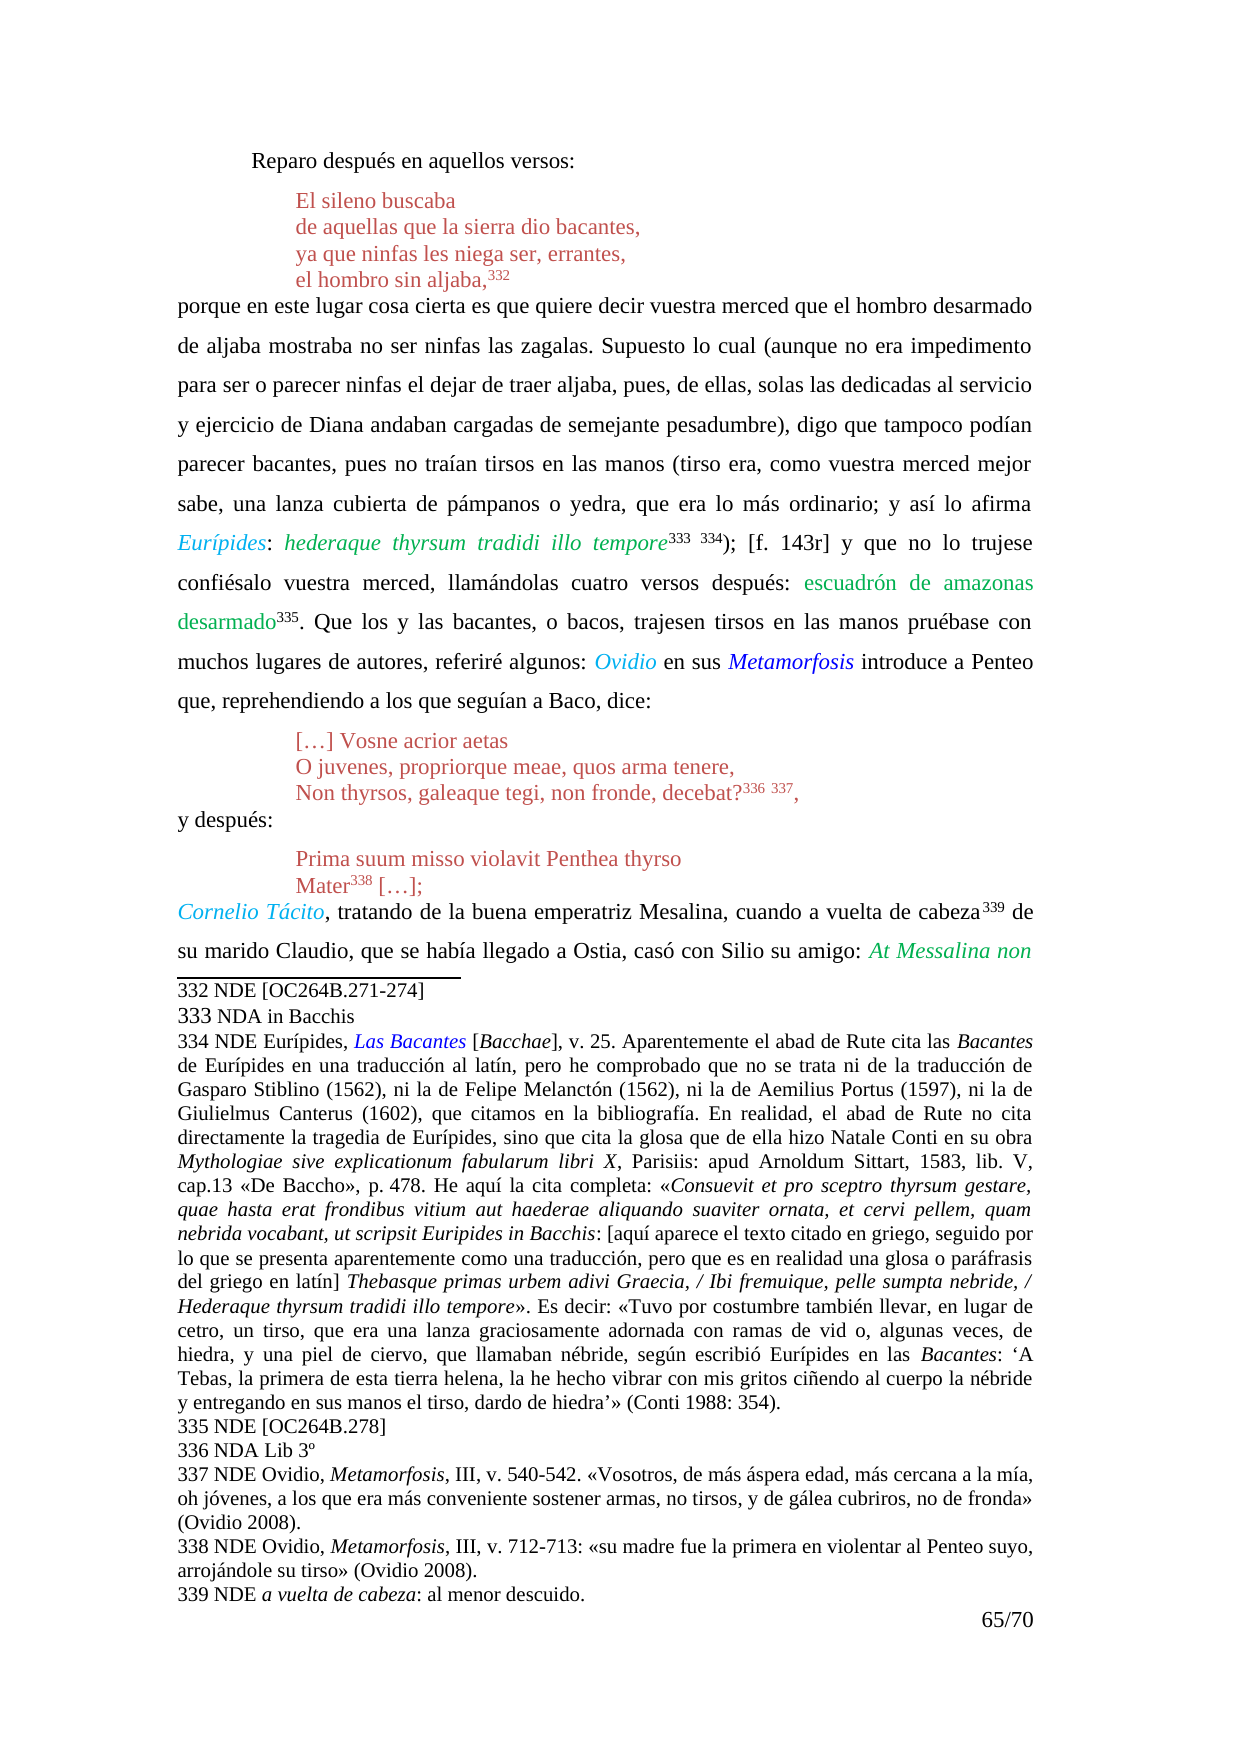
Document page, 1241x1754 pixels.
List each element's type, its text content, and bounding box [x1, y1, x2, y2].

text Mater […]; [295, 872, 1034, 898]
text NDA Lib 3º [177, 1438, 1034, 1462]
text porque en este lugar cosa cierta es que quiere decir vuestra merced que el hombro desarmado de aljaba mostraba no ser ninfas las zagalas. Supuesto lo cual (aunque no era impedimento para ser o parecer ninfas el dejar de traer aljaba, pues, de ellas, solas las dedicadas al servicio y ejercicio de Diana andaban cargadas de semejante pesadumbre), digo que tampoco podían parecer bacantes, pues no traían tirsos en las manos (tirso era, como vuestra merced mejor sabe, una lanza cubierta de pámpanos o yedra, que era lo más ordinario; y así lo afirma Eurípides: hederaque thyrsum tradidi illo tempore ); [f. 143r] y que no lo trujese confiésalo vuestra merced, llamándolas cuatro versos después: escuadrón de amazonas desarmado. Que los y las bacantes, o bacos, trajesen tirsos en las manos pruébase con muchos lugares de autores, referiré algunos: Ovidio en sus Metamorfosis introduce a Penteo que, reprehendiendo a los que seguían a Baco, dice: [177, 292, 1034, 714]
text NDE Ovidio, Metamorfosis, III, v. 540-542. «Vosotros, de más áspera edad, más cercana a la mía, oh jóvenes, a los que era más conveniente sostener armas, no tirsos, y de gálea cubriros, no de fronda» (Ovidio 2008). [177, 1462, 1034, 1534]
text […] Vosne acrior aetas [295, 727, 1034, 753]
text el hombro sin aljaba, [295, 266, 1034, 292]
text de aquellas que la sierra dio bacantes, [295, 213, 1034, 240]
text NDE a vuelta de cabeza: al menor descuido. [177, 1582, 1034, 1606]
text NDE [OC264B.278] [177, 1414, 1034, 1438]
text y después: [177, 806, 1034, 832]
text NDE Ovidio, Metamorfosis, III, v. 712-713: «su madre fue la primera en violentar al Penteo suyo, arrojándole su tirso» (Ovidio 2008). [177, 1534, 1034, 1582]
text Reparo después en aquellos versos: [177, 148, 1034, 174]
text NDE Eurípides, Las Bacantes [Bacchae], v. 25. Aparentemente el abad de Rute cita las Bacantes de Eurípides en una traducción al latín, pero he comprobado que no se trata ni de la traducción de Gasparo Stiblino (1562), ni la de Felipe Melanctón (1562), ni la de Aemilius Portus (1597), ni la de Giulielmus Canterus (1602), que citamos en la bibliografía. En realidad, el abad de Rute no cita directamente la tragedia de Eurípides, sino que cita la glosa que de ella hizo Natale Conti en su obra Mythologiae sive explicationum fabularum libri X, Parisiis: apud Arnoldum Sittart, 1583, lib. V, cap.13 «De Baccho», p. 478. He aquí la cita completa: «Consuevit et pro sceptro thyrsum gestare, quae hasta erat frondibus vitium aut haederae aliquando suaviter ornata, et cervi pellem, quam nebrida vocabant, ut scripsit Euripides in Bacchis: [aquí aparece el texto citado en griego, seguido por lo que se presenta aparentemente como una traducción, pero que es en realidad una glosa o paráfrasis del griego en latín] Thebasque primas urbem adivi Graecia, / Ibi fremuique, pelle sumpta nebride, / Hederaque thyrsum tradidi illo tempore». Es decir: «Tuvo por costumbre también llevar, en lugar de cetro, un tirso, que era una lanza graciosamente adornada con ramas de vid o, algunas veces, de hiedra, y una piel de ciervo, que llamaban nébride, según escribió Eurípides en las Bacantes: ‘A Tebas, la primera de esta tierra helena, la he hecho vibrar con mis gritos ciñendo al cuerpo la nébride y entregando en sus manos el tirso, dardo de hiedra’» (Conti 1988: 354). [177, 1029, 1034, 1414]
text Non thyrsos, galeaque tegi, non fronde, decebat? , [295, 779, 1034, 806]
text NDE [OC264B.271-274] [177, 978, 1034, 1002]
text O juvenes, propriorque meae, quos arma tenere, [295, 753, 1034, 779]
text NDA in Bacchis [177, 1002, 1034, 1029]
text Cornelio Tácito, tratando de la buena emperatriz Mesalina, cuando a vuelta de cabeza de su marido Claudio, que se había llegado a Ostia, casó con Silio su amigo: At Messalina non [177, 898, 1034, 964]
text Prima suum misso violavit Penthea thyrso [295, 845, 1034, 872]
text El sileno buscaba [295, 187, 1034, 213]
text ya que ninfas les niega ser, errantes, [295, 240, 1034, 266]
